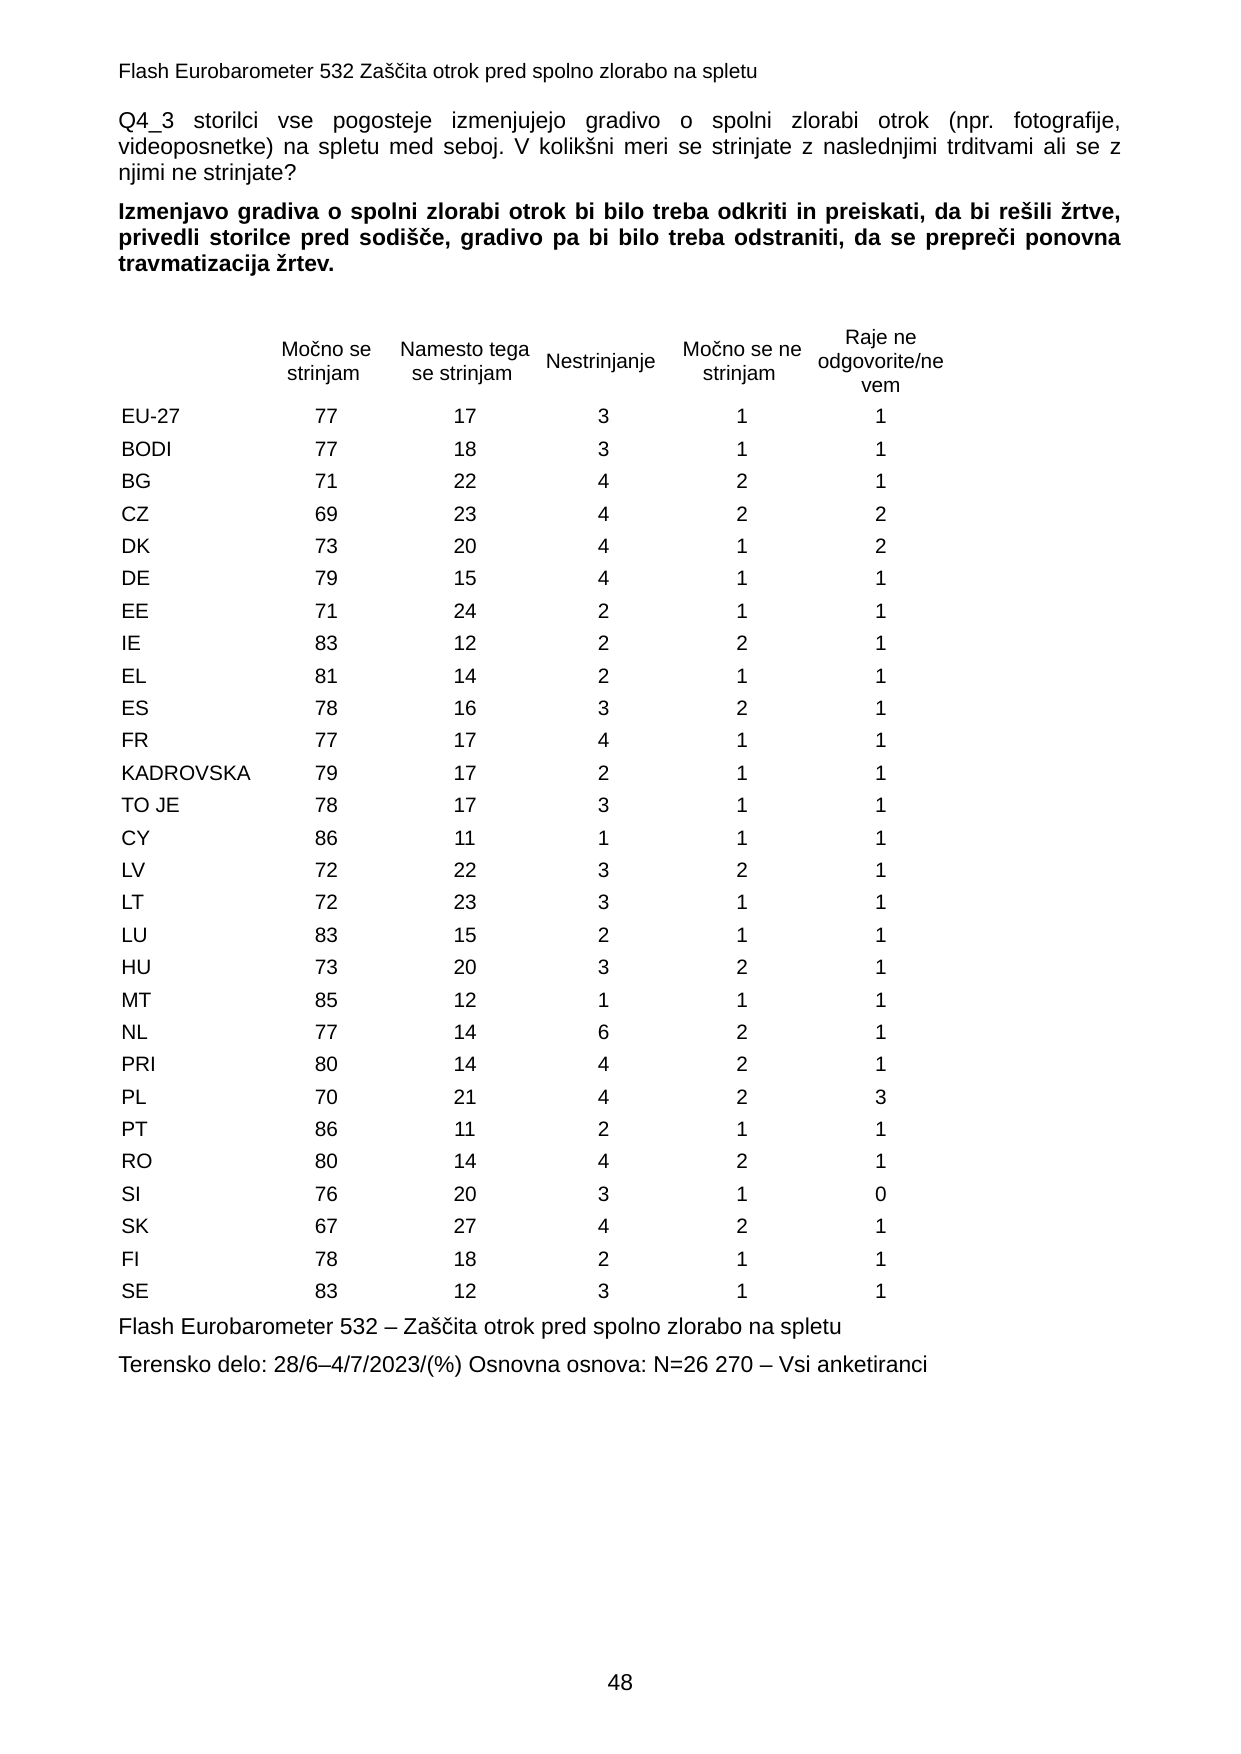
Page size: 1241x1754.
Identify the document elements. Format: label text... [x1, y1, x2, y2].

table_cell 78 [257, 789, 395, 821]
table_cell 77 [257, 400, 395, 432]
table_cell 1 [673, 595, 811, 627]
table_cell 6 [534, 1016, 673, 1048]
table_cell 81 [257, 659, 395, 692]
table_cell 1 [673, 1113, 811, 1145]
table_cell 1 [811, 1275, 950, 1307]
table_cell 3 [534, 1275, 673, 1307]
table_cell 1 [811, 1113, 950, 1145]
table_cell 11 [395, 821, 534, 854]
table_cell 20 [395, 530, 534, 562]
table_cell 2 [673, 497, 811, 530]
text Q4_3 storilci vse pogosteje izmenjujejo gradivo o spolni zlorabi otrok (npr. fotografije, videoposnetke) na spletu med seboj. V kolikšni meri se strinjate z naslednjimi trditvami ali se z njimi ne strinjate? [118, 107, 1122, 186]
table_cell 69 [257, 497, 395, 530]
table_cell DK [118, 530, 257, 562]
table_cell 2 [673, 1016, 811, 1048]
table_cell 1 [811, 595, 950, 627]
table_cell 83 [257, 919, 395, 951]
table_cell 2 [534, 919, 673, 951]
table_cell 4 [534, 1080, 673, 1113]
table_header Nestrinjanje [534, 321, 673, 400]
table_cell 1 [673, 789, 811, 821]
table_cell 15 [395, 562, 534, 594]
table_cell IE [118, 627, 257, 659]
table_cell 86 [257, 1113, 395, 1145]
table_cell FR [118, 724, 257, 756]
table_cell 3 [534, 886, 673, 918]
table_cell LV [118, 854, 257, 886]
table_header [118, 321, 257, 400]
table_cell SE [118, 1275, 257, 1307]
table_cell 14 [395, 1048, 534, 1080]
table_cell 1 [811, 854, 950, 886]
table_cell 14 [395, 1145, 534, 1178]
table_cell 1 [811, 1145, 950, 1178]
table_cell 4 [534, 465, 673, 497]
table_cell 1 [811, 789, 950, 821]
table_cell 1 [811, 1016, 950, 1048]
table_cell 1 [811, 983, 950, 1016]
table_cell RO [118, 1145, 257, 1178]
table_cell 1 [811, 1243, 950, 1275]
table_cell 1 [811, 756, 950, 789]
table_cell 14 [395, 1016, 534, 1048]
table_cell 1 [673, 886, 811, 918]
table_cell 2 [673, 951, 811, 983]
text Terensko delo: 28/6–4/7/2023/(%) Osnovna osnova: N=26 270 – Vsi anketiranci [118, 1351, 1122, 1378]
text Flash Eurobarometer 532 – Zaščita otrok pred spolno zlorabo na spletu [118, 1313, 1122, 1339]
table_cell PL [118, 1080, 257, 1113]
table_cell 77 [257, 724, 395, 756]
table_cell 1 [811, 465, 950, 497]
table_cell 1 [811, 627, 950, 659]
table_cell 17 [395, 756, 534, 789]
table_cell DE [118, 562, 257, 594]
table_cell 3 [534, 692, 673, 724]
table_cell EU-27 [118, 400, 257, 432]
table_cell 1 [673, 659, 811, 692]
table_cell 17 [395, 724, 534, 756]
table_cell 4 [534, 1145, 673, 1178]
table_cell 21 [395, 1080, 534, 1113]
table_cell 71 [257, 595, 395, 627]
table_cell BG [118, 465, 257, 497]
table_cell 83 [257, 627, 395, 659]
table_cell 1 [811, 692, 950, 724]
table_cell 3 [534, 400, 673, 432]
table_cell 67 [257, 1210, 395, 1242]
table_cell NL [118, 1016, 257, 1048]
table_cell 1 [811, 400, 950, 432]
table_cell 85 [257, 983, 395, 1016]
table_cell 17 [395, 789, 534, 821]
table_cell FI [118, 1243, 257, 1275]
table_cell 1 [673, 756, 811, 789]
table_cell 22 [395, 854, 534, 886]
table_cell 77 [257, 433, 395, 465]
table_cell 1 [673, 919, 811, 951]
table_cell CY [118, 821, 257, 854]
table_cell 1 [673, 1275, 811, 1307]
table_cell 2 [673, 1145, 811, 1178]
table_cell 86 [257, 821, 395, 854]
table_cell 2 [534, 1243, 673, 1275]
table_cell 78 [257, 692, 395, 724]
table_cell 1 [811, 1210, 950, 1242]
table_header Močno se ne strinjam [673, 321, 811, 400]
table_cell 4 [534, 562, 673, 594]
table_cell 73 [257, 951, 395, 983]
table_cell 22 [395, 465, 534, 497]
table_cell 1 [673, 400, 811, 432]
table_cell 14 [395, 659, 534, 692]
table_cell 80 [257, 1145, 395, 1178]
table_cell 3 [811, 1080, 950, 1113]
table_cell 15 [395, 919, 534, 951]
table_cell 3 [534, 854, 673, 886]
table_cell 4 [534, 1048, 673, 1080]
table_cell 4 [534, 1210, 673, 1242]
table_cell 12 [395, 983, 534, 1016]
table_cell 1 [811, 821, 950, 854]
table_cell 2 [811, 497, 950, 530]
table_cell 4 [534, 497, 673, 530]
table_header Raje ne odgovorite/ne vem [811, 321, 950, 400]
table_cell 76 [257, 1178, 395, 1210]
table_cell 2 [673, 465, 811, 497]
table_cell EE [118, 595, 257, 627]
table_cell 1 [673, 433, 811, 465]
table_cell 23 [395, 497, 534, 530]
table_cell 73 [257, 530, 395, 562]
table_cell 12 [395, 627, 534, 659]
table_cell 2 [673, 854, 811, 886]
table_cell 1 [534, 983, 673, 1016]
table_cell CZ [118, 497, 257, 530]
table_cell 20 [395, 951, 534, 983]
table_cell 2 [673, 627, 811, 659]
table_cell TO JE [118, 789, 257, 821]
table_cell 79 [257, 562, 395, 594]
table_cell 72 [257, 886, 395, 918]
table_cell 3 [534, 1178, 673, 1210]
table_cell 17 [395, 400, 534, 432]
table_cell 24 [395, 595, 534, 627]
table_cell 2 [673, 1080, 811, 1113]
table_cell 70 [257, 1080, 395, 1113]
table_cell ES [118, 692, 257, 724]
table_cell 3 [534, 951, 673, 983]
table_cell 3 [534, 433, 673, 465]
table_cell 11 [395, 1113, 534, 1145]
table_cell 1 [673, 724, 811, 756]
table_cell 1 [673, 983, 811, 1016]
table_cell 27 [395, 1210, 534, 1242]
table_cell 71 [257, 465, 395, 497]
table_cell 1 [811, 919, 950, 951]
table_cell MT [118, 983, 257, 1016]
table_cell 3 [534, 789, 673, 821]
table_cell 1 [673, 562, 811, 594]
table_cell 79 [257, 756, 395, 789]
table_header Namesto tega se strinjam [395, 321, 534, 400]
table_cell 1 [811, 659, 950, 692]
table_cell 2 [673, 1210, 811, 1242]
text Izmenjavo gradiva o spolni zlorabi otrok bi bilo treba odkriti in preiskati, da bi rešili žrtve, privedli storilce pred sodišče, gradivo pa bi bilo treba odstraniti, da se prepreči ponovna travmatizacija žrtev. [118, 198, 1122, 277]
table_cell 20 [395, 1178, 534, 1210]
table_cell 18 [395, 433, 534, 465]
table_cell 2 [534, 595, 673, 627]
table_cell 12 [395, 1275, 534, 1307]
table_cell 83 [257, 1275, 395, 1307]
table_cell 2 [673, 692, 811, 724]
table_cell 1 [534, 821, 673, 854]
table_cell 1 [811, 562, 950, 594]
table_cell 1 [811, 1048, 950, 1080]
table_cell 1 [811, 433, 950, 465]
table_cell 1 [811, 724, 950, 756]
table_cell SI [118, 1178, 257, 1210]
table_cell 78 [257, 1243, 395, 1275]
table_cell PRI [118, 1048, 257, 1080]
table_header Močno se strinjam [257, 321, 395, 400]
table_cell 0 [811, 1178, 950, 1210]
table_cell EL [118, 659, 257, 692]
table_cell HU [118, 951, 257, 983]
table_cell SK [118, 1210, 257, 1242]
table_cell 2 [534, 756, 673, 789]
table_cell 4 [534, 724, 673, 756]
table_cell 2 [534, 659, 673, 692]
table_cell KADROVSKA [118, 756, 257, 789]
table_cell 80 [257, 1048, 395, 1080]
table_cell LU [118, 919, 257, 951]
table_cell 18 [395, 1243, 534, 1275]
table_cell 77 [257, 1016, 395, 1048]
table_cell LT [118, 886, 257, 918]
table_cell BODI [118, 433, 257, 465]
table_cell 4 [534, 530, 673, 562]
table_cell 2 [534, 627, 673, 659]
table_cell 1 [811, 886, 950, 918]
table_cell 16 [395, 692, 534, 724]
table_cell 2 [534, 1113, 673, 1145]
table_cell 2 [673, 1048, 811, 1080]
table_cell 1 [811, 951, 950, 983]
table_cell 1 [673, 1243, 811, 1275]
table_cell PT [118, 1113, 257, 1145]
table_cell 2 [811, 530, 950, 562]
table_cell 23 [395, 886, 534, 918]
table_cell 72 [257, 854, 395, 886]
table_cell 1 [673, 821, 811, 854]
table_cell 1 [673, 1178, 811, 1210]
table_cell 1 [673, 530, 811, 562]
